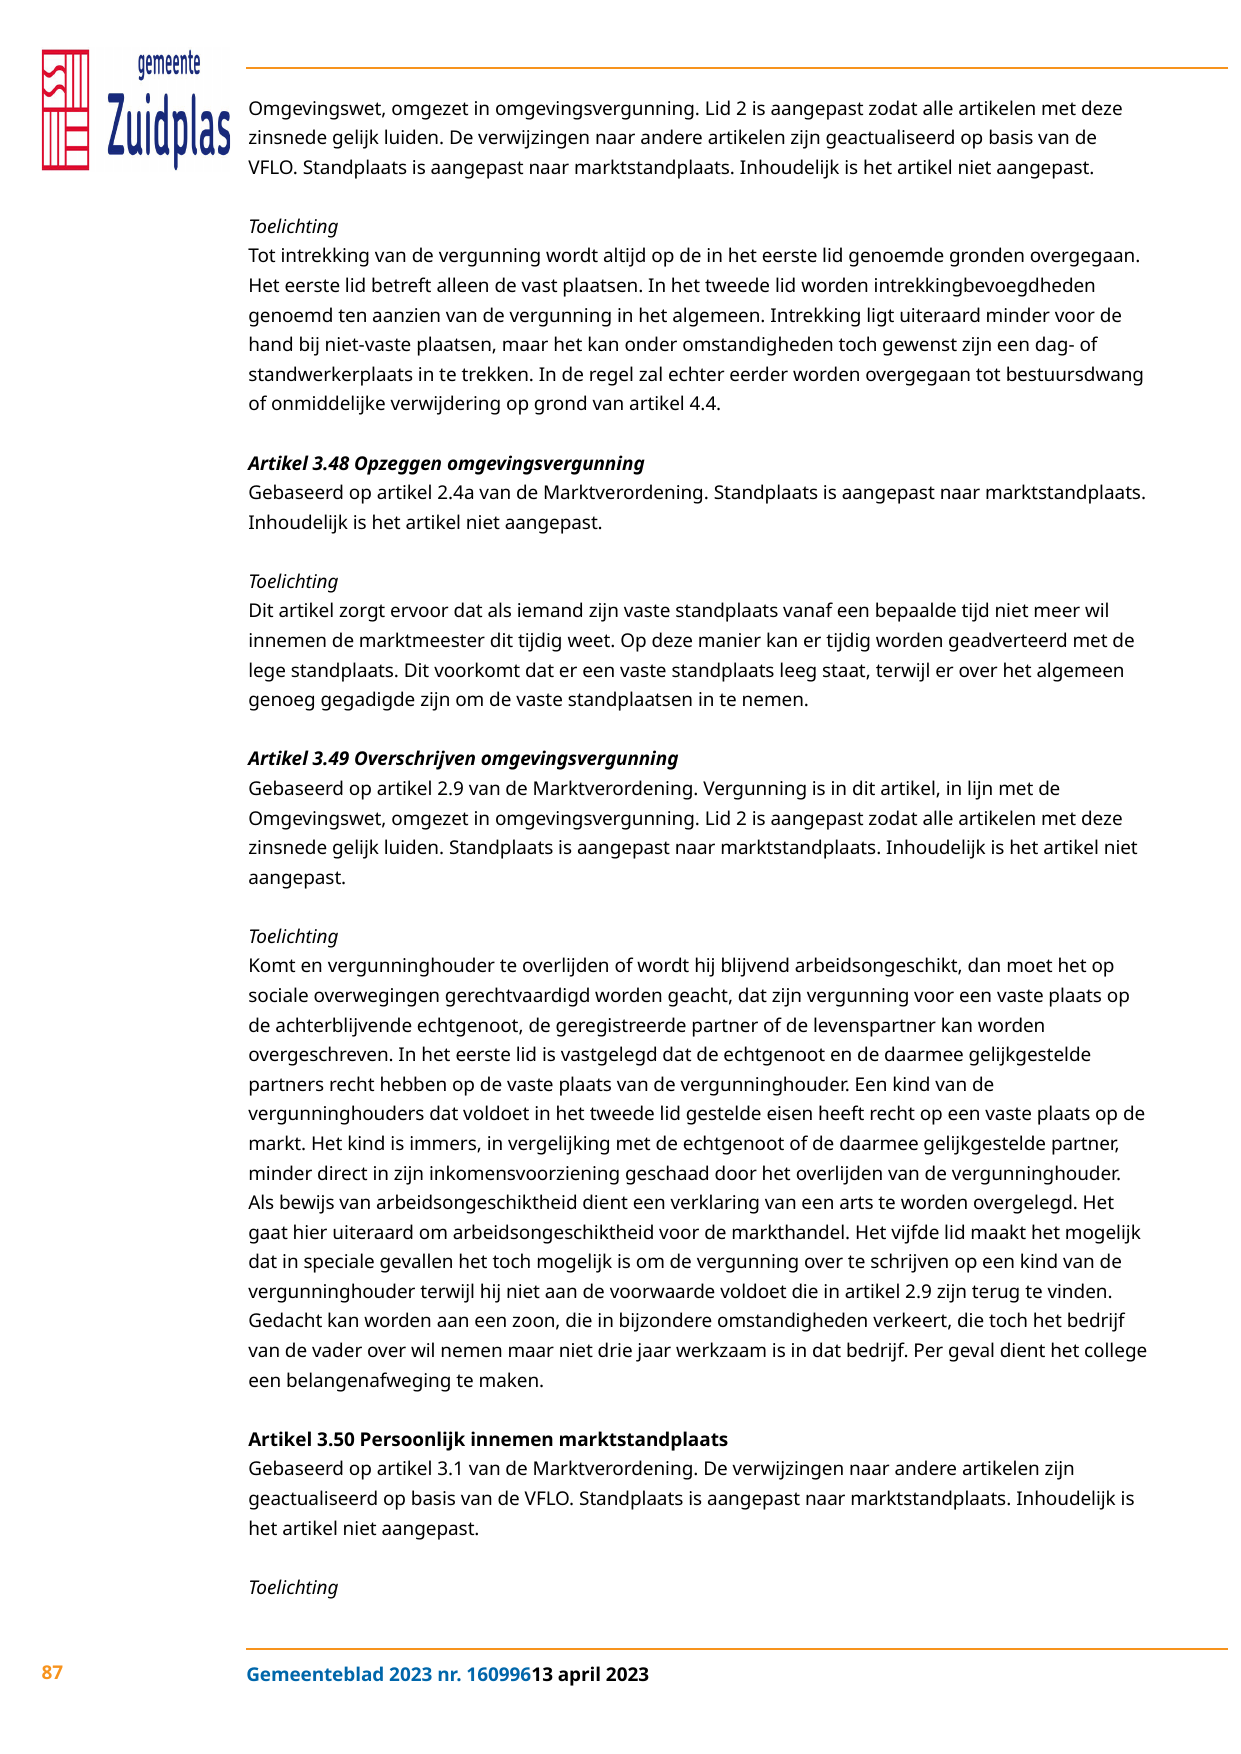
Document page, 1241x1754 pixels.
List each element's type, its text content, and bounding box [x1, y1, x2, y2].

text Tot intrekking van de vergunning wordt altijd op de in het eerste lid genoemde gronden overgegaan. Het eerste lid betreft alleen de vast plaatsen. In het tweede lid worden intrekkingbevoegdheden genoemd ten aanzien van de vergunning in het algemeen. Intrekking ligt uiteraard minder voor de hand bij niet-vaste plaatsen, maar het kan onder omstandigheden toch gewenst zijn een dag- of standwerkerplaats in te trekken. In de regel zal echter eerder worden overgegaan tot bestuursdwang of onmiddelijke verwijdering op grond van artikel 4.4. [248, 243, 1152, 416]
text Toelichting [248, 1574, 1152, 1600]
text Artikel 3.49 Overschrijven omgevingsvergunning [248, 746, 1152, 771]
text Omgevingswet, omgezet in omgevingsvergunning. Lid 2 is aangepast zodat alle artikelen met deze zinsnede gelijk luiden. De verwijzingen naar andere artikelen zijn geactualiseerd op basis van de VFLO. Standplaats is aangepast naar marktstandplaats. Inhoudelijk is het artikel niet aangepast. [248, 95, 1152, 180]
text Gebaseerd op artikel 2.9 van de Marktverordening. Vergunning is in dit artikel, in lijn met de Omgevingswet, omgezet in omgevingsvergunning. Lid 2 is aangepast zodat alle artikelen met deze zinsnede gelijk luiden. Standplaats is aangepast naar marktstandplaats. Inhoudelijk is het artikel niet aangepast. [248, 775, 1152, 890]
text Komt en vergunninghouder te overlijden of wordt hij blijvend arbeidsongeschikt, dan moet het op sociale overwegingen gerechtvaardigd worden geacht, dat zijn vergunning voor een vaste plaats op de achterblijvende echtgenoot, de geregistreerde partner of de levenspartner kan worden overgeschreven. In het eerste lid is vastgelegd dat de echtgenoot en de daarmee gelijkgestelde partners recht hebben op de vaste plaats van de vergunninghouder. Een kind van de vergunninghouders dat voldoet in het tweede lid gestelde eisen heeft recht op een vaste plaats op de markt. Het kind is immers, in vergelijking met de echtgenoot of de daarmee gelijkgestelde partner, minder direct in zijn inkomensvoorziening geschaad door het overlijden van de vergunninghouder. Als bewijs van arbeidsongeschiktheid dient een verklaring van een arts te worden overgelegd. Het gaat hier uiteraard om arbeidsongeschiktheid voor de markthandel. Het vijfde lid maakt het mogelijk dat in speciale gevallen het toch mogelijk is om de vergunning over te schrijven op een kind van de vergunninghouder terwijl hij niet aan de voorwaarde voldoet die in artikel 2.9 zijn terug te vinden. Gedacht kan worden aan een zoon, die in bijzondere omstandigheden verkeert, die toch het bedrijf van de vader over wil nemen maar niet drie jaar werkzaam is in dat bedrijf. Per geval dient het college een belangenafweging te maken. [248, 953, 1152, 1393]
picture [41, 47, 231, 172]
text Toelichting [248, 923, 1152, 949]
text Gebaseerd op artikel 2.4a van de Marktverordening. Standplaats is aangepast naar marktstandplaats. Inhoudelijk is het artikel niet aangepast. [248, 479, 1152, 535]
text Artikel 3.48 Opzeggen omgevingsvergunning [248, 450, 1152, 476]
text Artikel 3.50 Persoonlijk innemen marktstandplaats [248, 1426, 1152, 1452]
text Gebaseerd op artikel 3.1 van de Marktverordening. De verwijzingen naar andere artikelen zijn geactualiseerd op basis van de VFLO. Standplaats is aangepast naar marktstandplaats. Inhoudelijk is het artikel niet aangepast. [248, 1456, 1152, 1541]
text Toelichting [248, 568, 1152, 594]
text Dit artikel zorgt ervoor dat als iemand zijn vaste standplaats vanaf een bepaalde tijd niet meer wil innemen de marktmeester dit tijdig weet. Op deze manier kan er tijdig worden geadverteerd met de lege standplaats. Dit voorkomt dat er een vaste standplaats leeg staat, terwijl er over het algemeen genoeg gegadigde zijn om de vaste standplaatsen in te nemen. [248, 598, 1152, 712]
text Toelichting [248, 213, 1152, 239]
